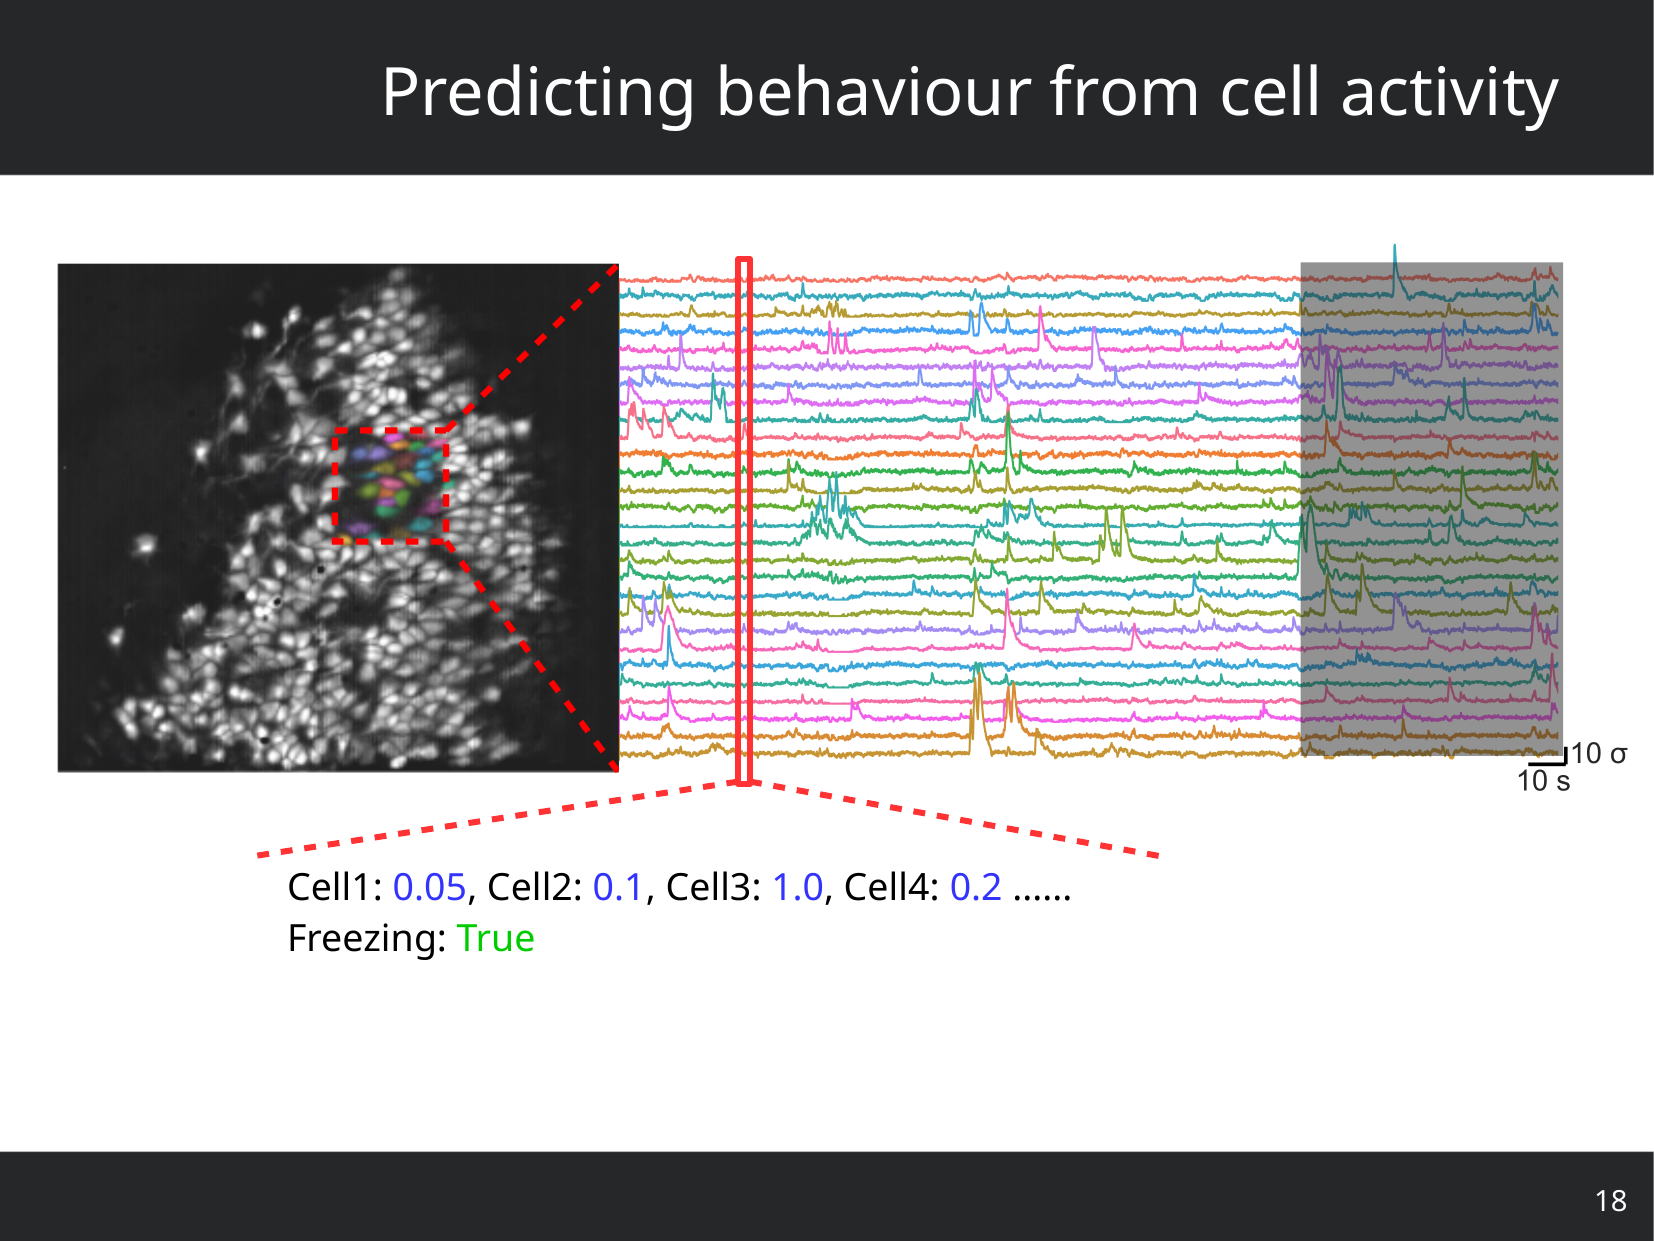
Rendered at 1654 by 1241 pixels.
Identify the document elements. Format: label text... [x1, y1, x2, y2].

picture [0, 0, 1654, 1241]
text_box [1300, 262, 1564, 756]
text_box Cell1: 0.05, Cell2: 0.1, Cell3: 1.0, Cell4: 0.2 ...... Freezing: True [272, 852, 1248, 955]
text_box Predicting behaviour from cell activity [88, 36, 1577, 134]
